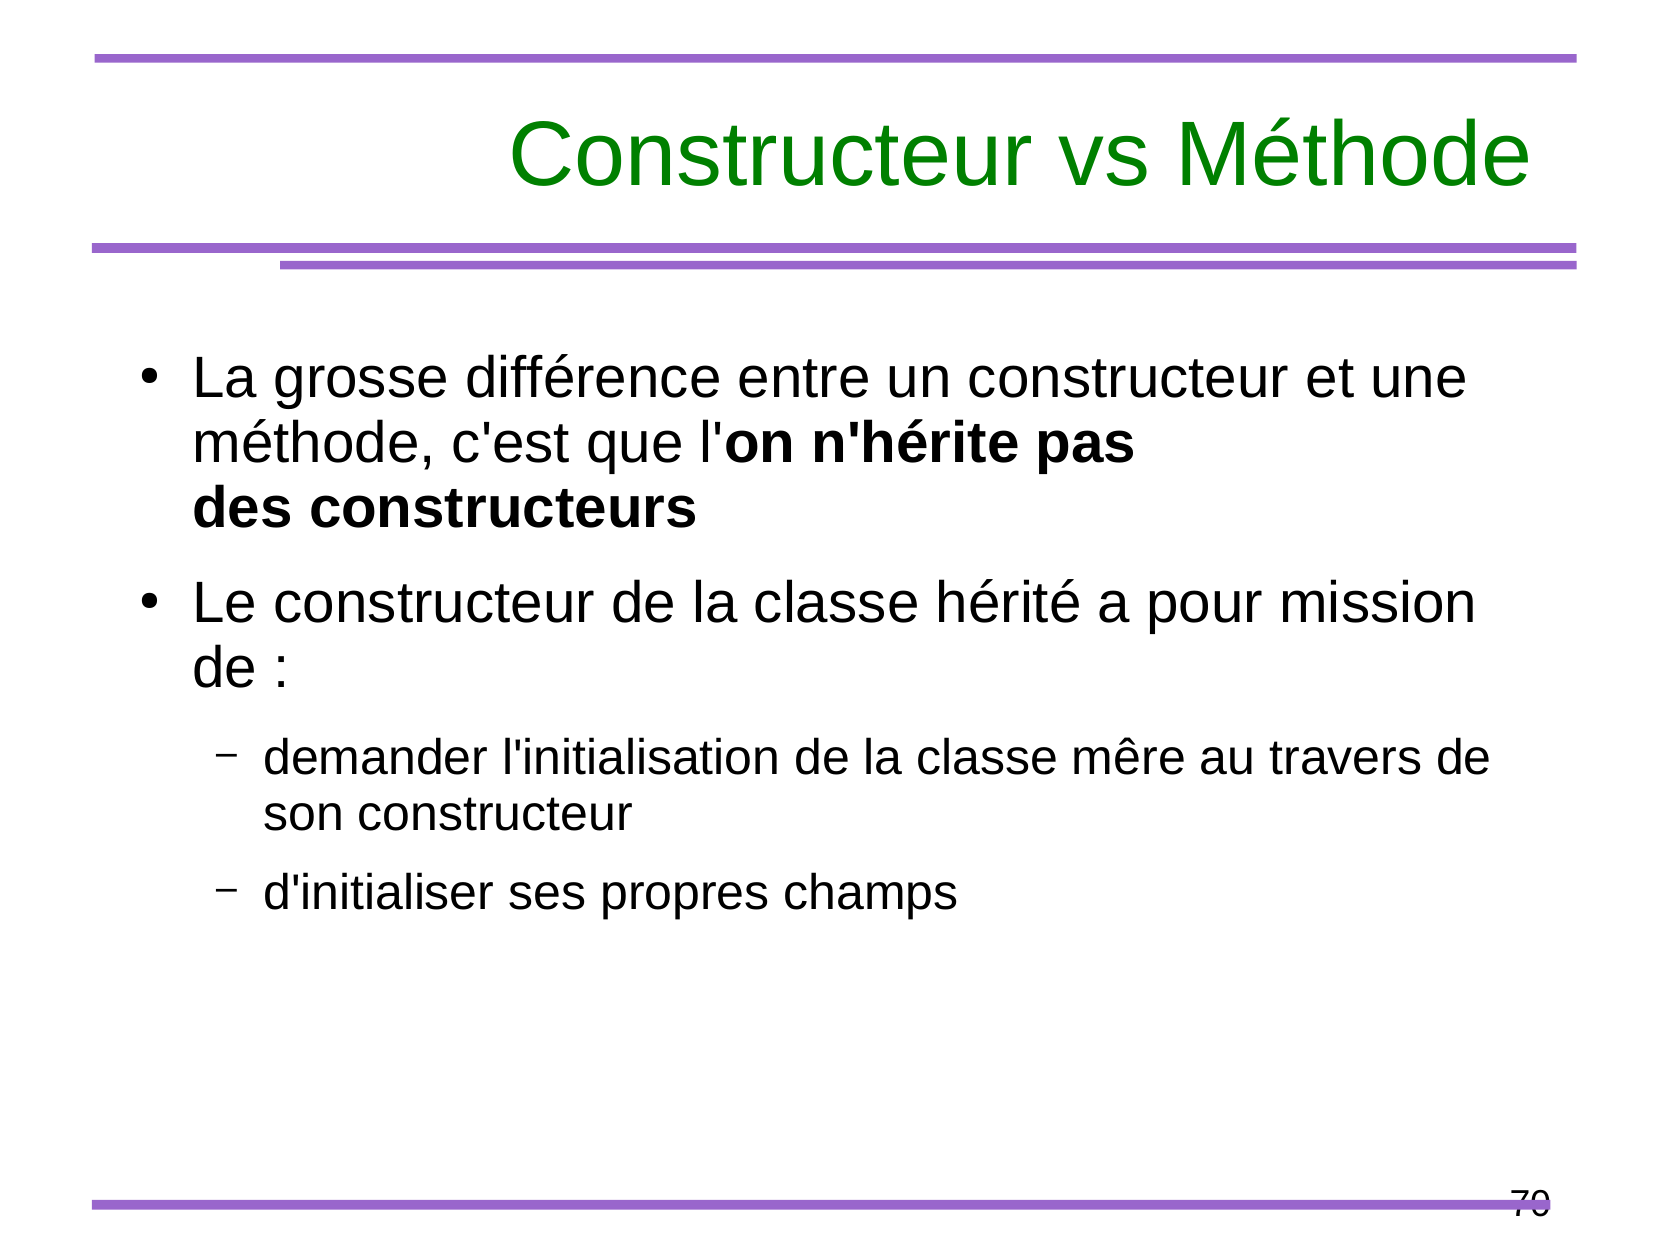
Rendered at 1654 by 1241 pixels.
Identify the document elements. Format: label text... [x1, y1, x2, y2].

title Constructeur vs Méthode [121, 49, 1534, 257]
list La grosse différence entre un constructeur et une méthode, c'est que l'on n'hérite pas des constructeurs Le constructeur de la classe hérité a pour mission de : demander l'initialisation de la classe mêre au travers de son constructeur d'initialiser ses propres champs [121, 344, 1534, 1180]
